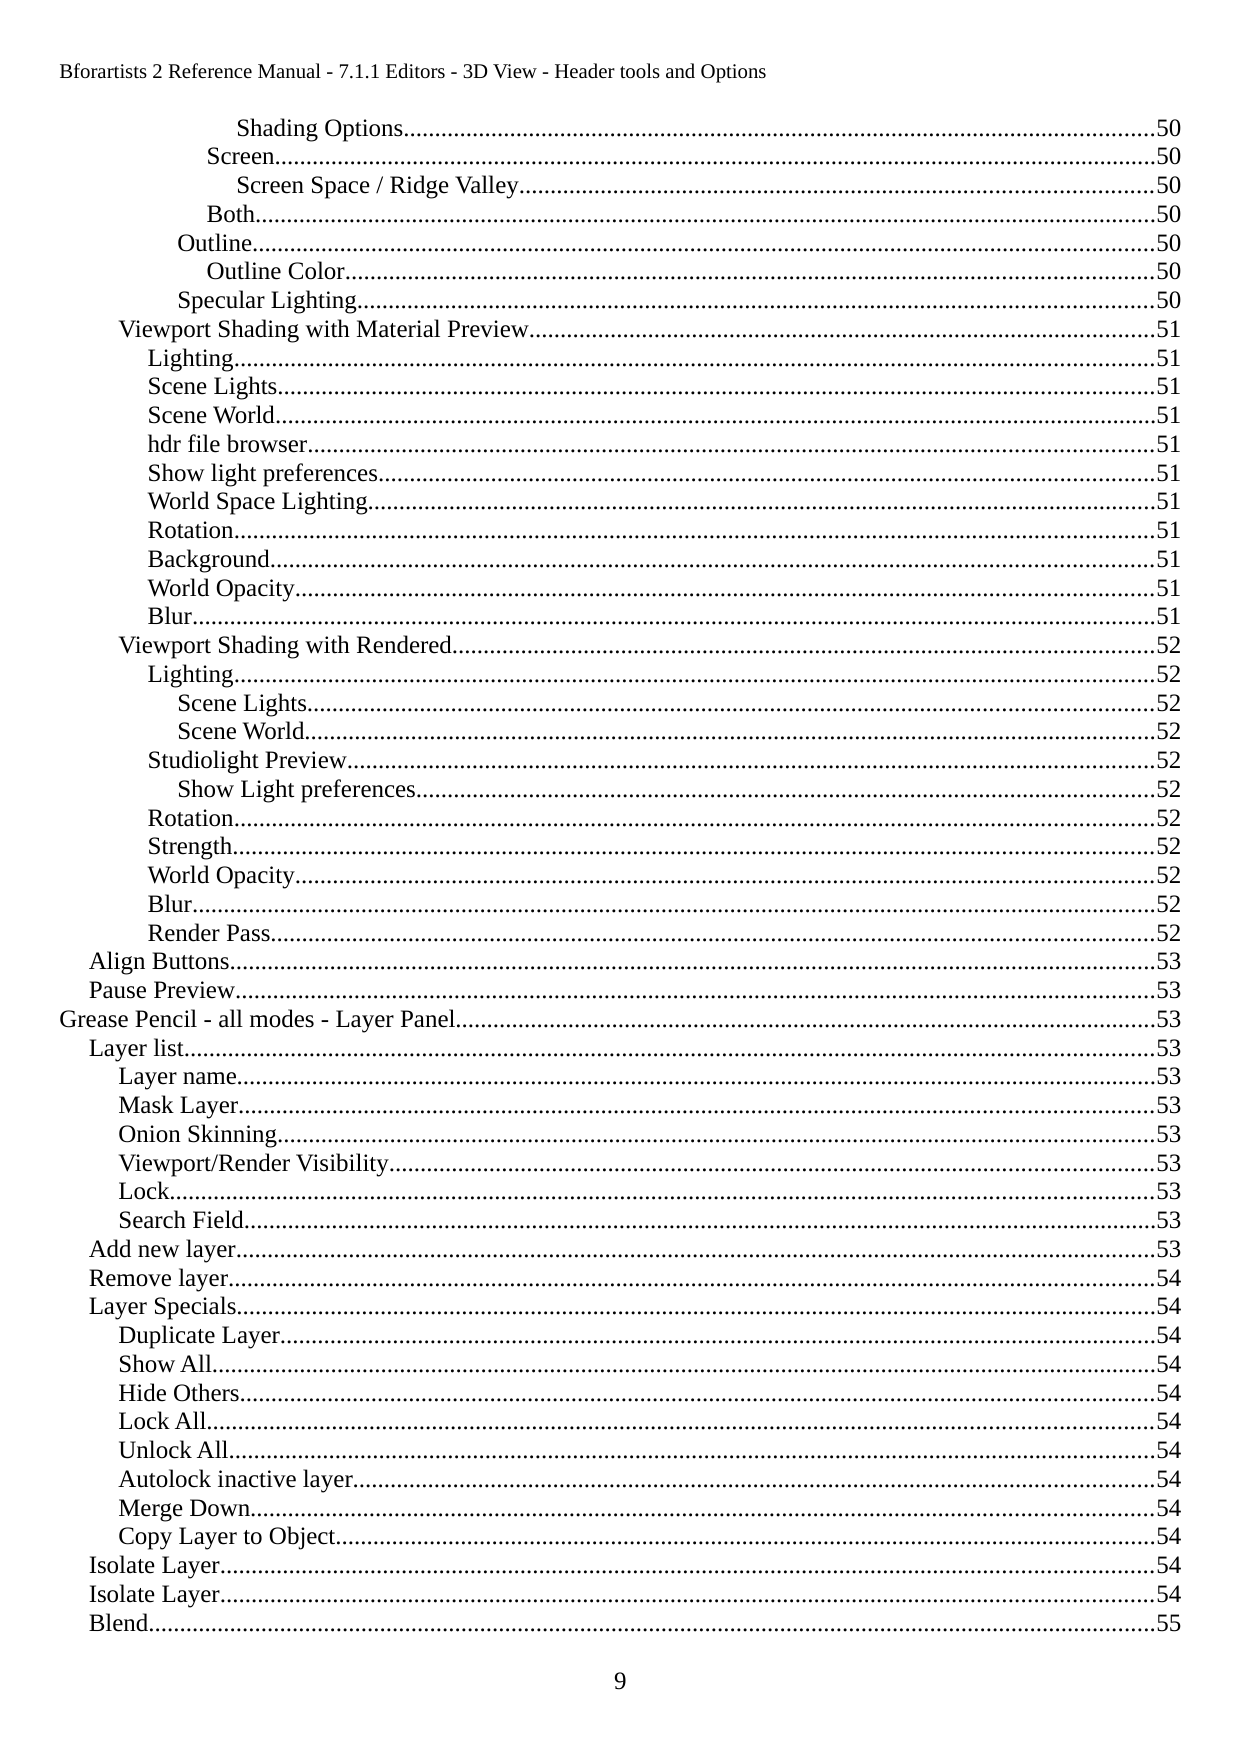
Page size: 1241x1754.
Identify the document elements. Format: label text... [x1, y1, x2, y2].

text Scene Lights 52 [177, 688, 1181, 716]
text Isolate Layer 54 [88, 1579, 1181, 1608]
text Onion Skinning 53 [118, 1119, 1181, 1148]
text Shading Options 50 [236, 113, 1181, 141]
text Hide Others 54 [118, 1378, 1181, 1406]
text Viewport Shading with Rendered 52 [118, 630, 1181, 659]
text Lighting 51 [147, 343, 1181, 371]
text Scene World 51 [147, 400, 1181, 429]
text Mask Layer 53 [118, 1090, 1181, 1119]
text Blur 51 [147, 601, 1181, 630]
text Rotation 51 [147, 515, 1181, 544]
text Align Buttons 53 [88, 946, 1181, 975]
text hdr file browser 51 [147, 429, 1181, 458]
text Scene World 52 [177, 716, 1181, 745]
text Screen 50 [206, 141, 1181, 170]
text Screen Space / Ridge Valley 50 [236, 170, 1181, 199]
text Studiolight Preview 52 [147, 745, 1181, 774]
text World Space Lighting 51 [147, 486, 1181, 515]
text Layer list 53 [88, 1033, 1181, 1061]
text Blur 52 [147, 889, 1181, 918]
text Search Field 53 [118, 1205, 1181, 1234]
text Strength 52 [147, 831, 1181, 860]
text Lock 53 [118, 1176, 1181, 1205]
text Merge Down 54 [118, 1493, 1181, 1521]
text Copy Layer to Object 54 [118, 1521, 1181, 1550]
text Lock All 54 [118, 1406, 1181, 1435]
text Rotation 52 [147, 803, 1181, 831]
text Remove layer 54 [88, 1263, 1181, 1291]
text Autolock inactive layer 54 [118, 1464, 1181, 1493]
text Viewport Shading with Material Preview 51 [118, 314, 1181, 343]
text Layer name 53 [118, 1061, 1181, 1090]
text Outline Color 50 [206, 256, 1181, 285]
text Scene Lights 51 [147, 371, 1181, 400]
text Render Pass 52 [147, 918, 1181, 946]
text Pause Preview 53 [88, 975, 1181, 1004]
text Show All 54 [118, 1349, 1181, 1378]
text Viewport/Render Visibility 53 [118, 1148, 1181, 1176]
text Lighting 52 [147, 659, 1181, 688]
text Blend 55 [88, 1608, 1181, 1636]
text Outline 50 [177, 228, 1181, 256]
text Add new layer 53 [88, 1234, 1181, 1263]
text Both 50 [206, 199, 1181, 228]
text Grease Pencil - all modes - Layer Panel 53 [59, 1004, 1181, 1033]
text Layer Specials 54 [88, 1291, 1181, 1320]
text Duplicate Layer 54 [118, 1320, 1181, 1349]
text World Opacity 52 [147, 860, 1181, 889]
text Background 51 [147, 544, 1181, 573]
text Show light preferences 51 [147, 458, 1181, 486]
text World Opacity 51 [147, 573, 1181, 601]
text Isolate Layer 54 [88, 1550, 1181, 1579]
text Show Light preferences 52 [177, 774, 1181, 803]
text Specular Lighting 50 [177, 285, 1181, 314]
text Unlock All 54 [118, 1435, 1181, 1464]
